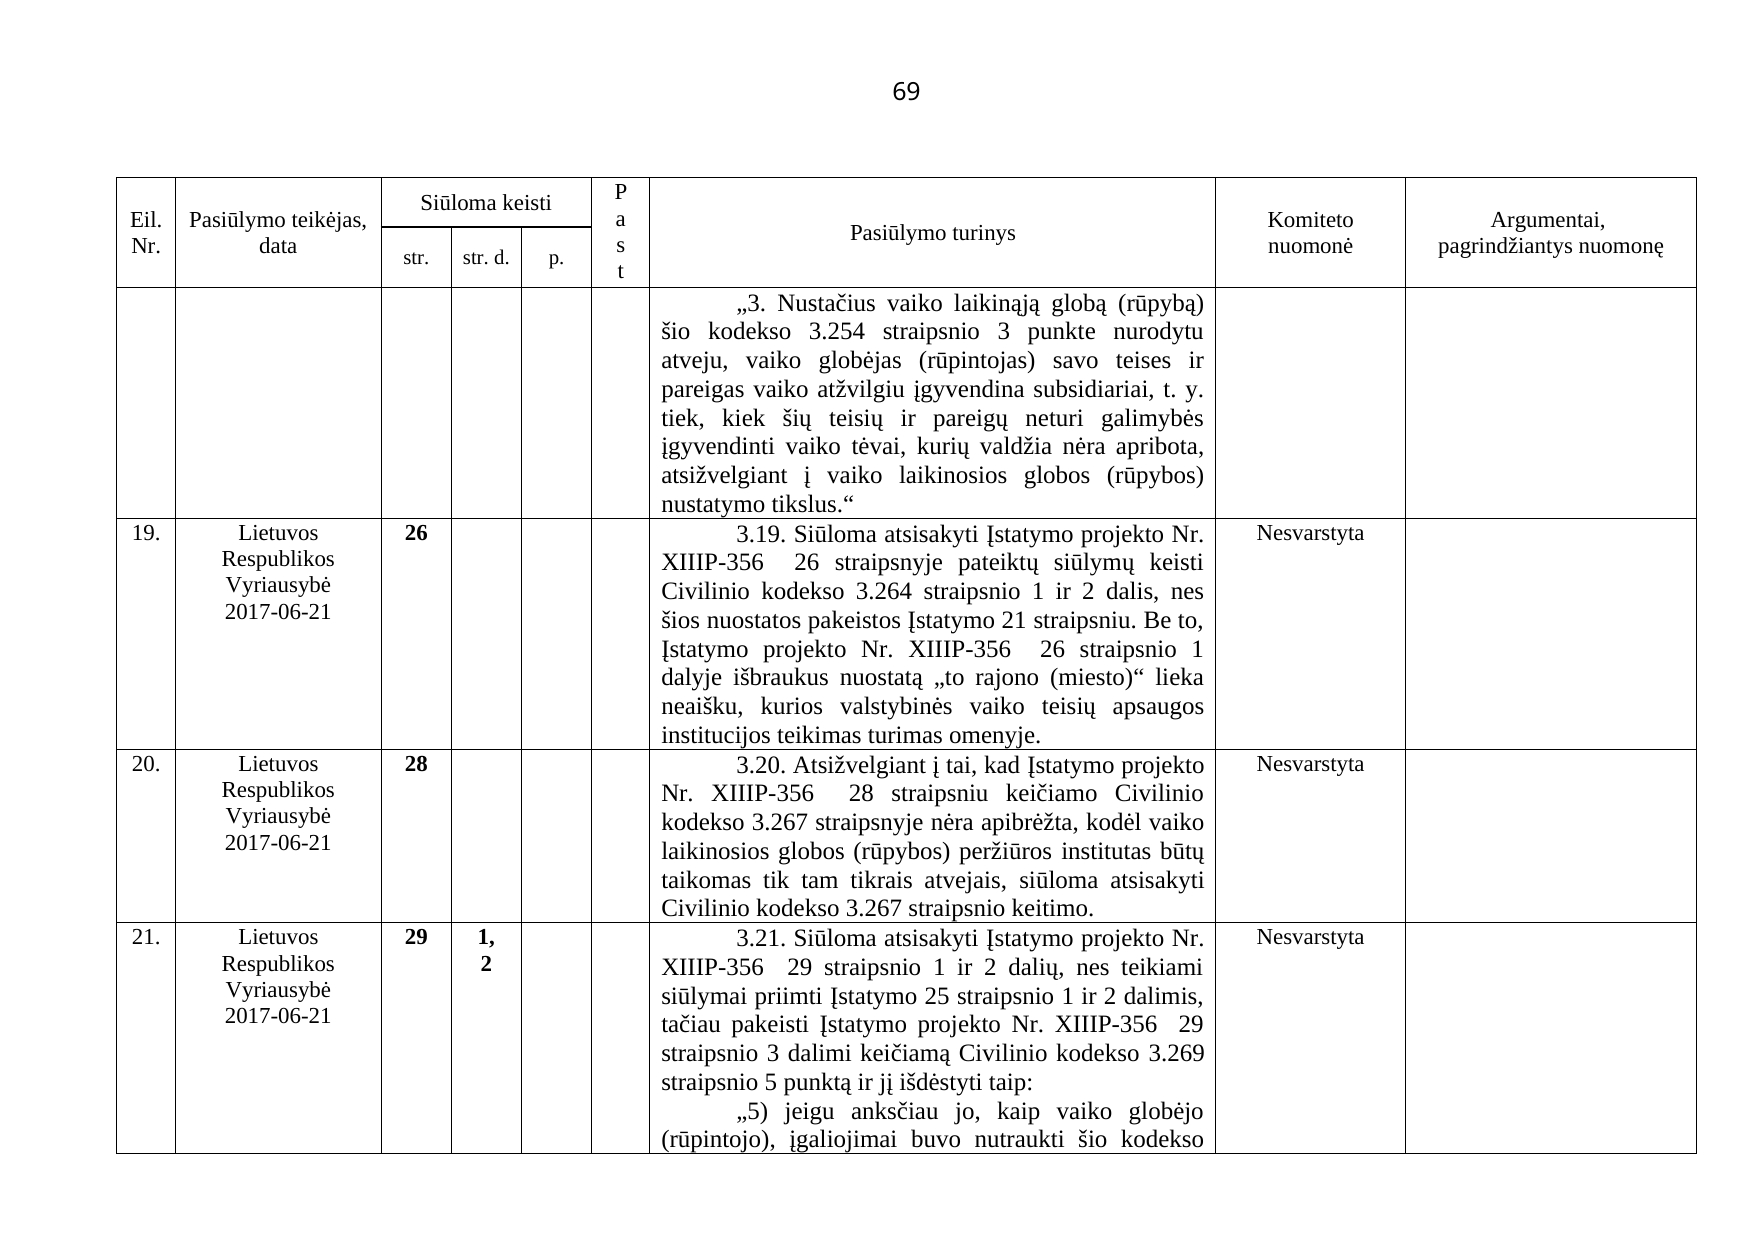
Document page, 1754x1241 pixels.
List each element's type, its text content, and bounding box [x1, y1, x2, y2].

table_cell 29 [382, 923, 451, 1153]
table_cell Nesvarstyta [1216, 750, 1405, 922]
table_cell 21. [117, 923, 175, 1153]
table_cell Nesvarstyta [1216, 923, 1405, 1153]
table_cell 3.19. Siūloma atsisakyti Įstatymo projekto Nr. XIIIP-356 26 straipsnyje pateiktų siūlymų keisti Civilinio kodekso 3.264 straipsnio 1 ir 2 dalis, nes šios nuostatos pakeistos Įstatymo 21 straipsniu. Be to, Įstatymo projekto Nr. XIIIP-356 26 straipsnio 1 dalyje išbraukus nuostatą „to rajono (miesto)“ lieka neaišku, kurios valstybinės vaiko teisių apsaugos institucijos teikimas turimas omenyje. [650, 519, 1215, 749]
table_cell str. [382, 228, 451, 287]
table_header Pasiūlymo turinys [650, 178, 1215, 287]
table_header Komiteto nuomonė [1216, 178, 1405, 287]
table_cell [592, 288, 649, 518]
table_cell 26 [382, 519, 451, 749]
table_cell [592, 519, 649, 749]
table_cell [452, 519, 521, 749]
table_cell [1216, 288, 1405, 518]
table_header Eil. Nr. [117, 178, 175, 287]
table_cell 3.21. Siūloma atsisakyti Įstatymo projekto Nr. XIIIP-356 29 straipsnio 1 ir 2 dalių, nes teikiami siūlymai priimti Įstatymo 25 straipsnio 1 ir 2 dalimis, tačiau pakeisti Įstatymo projekto Nr. XIIIP-356 29 straipsnio 3 dalimi keičiamą Civilinio kodekso 3.269 straipsnio 5 punktą ir jį išdėstyti taip: „5) jeigu anksčiau jo, kaip vaiko globėjo (rūpintojo), įgaliojimai buvo nutraukti šio kodekso [650, 923, 1215, 1153]
table_cell [1406, 519, 1696, 749]
table_cell str. d. [452, 228, 521, 287]
table_cell [592, 923, 649, 1153]
table_cell [1406, 288, 1696, 518]
table_header Argumentai, pagrindžiantys nuomonę [1406, 178, 1696, 287]
table_cell Lietuvos Respublikos Vyriausybė 2017-06-21 [176, 923, 381, 1153]
table_cell „3. Nustačius vaiko laikinąją globą (rūpybą) šio kodekso 3.254 straipsnio 3 punkte nurodytu atveju, vaiko globėjas (rūpintojas) savo teises ir pareigas vaiko atžvilgiu įgyvendina subsidiariai, t. y. tiek, kiek šių teisių ir pareigų neturi galimybės įgyvendinti vaiko tėvai, kurių valdžia nėra apribota, atsižvelgiant į vaiko laikinosios globos (rūpybos) nustatymo tikslus.“ [650, 288, 1215, 518]
table_cell 1, 2 [452, 923, 521, 1153]
table_cell 20. [117, 750, 175, 922]
table_cell [117, 288, 175, 518]
table_cell Nesvarstyta [1216, 519, 1405, 749]
table_cell [176, 288, 381, 518]
table_cell [522, 519, 591, 749]
table_cell 28 [382, 750, 451, 922]
table_cell [382, 288, 451, 518]
table_header Pasiūlymo teikėjas, data [176, 178, 381, 287]
table_cell [592, 750, 649, 922]
table_cell Lietuvos Respublikos Vyriausybė 2017-06-21 [176, 750, 381, 922]
table_cell [522, 750, 591, 922]
table_cell 3.20. Atsižvelgiant į tai, kad Įstatymo projekto Nr. XIIIP-356 28 straipsniu keičiamo Civilinio kodekso 3.267 straipsnyje nėra apibrėžta, kodėl vaiko laikinosios globos (rūpybos) peržiūros institutas būtų taikomas tik tam tikrais atvejais, siūloma atsisakyti Civilinio kodekso 3.267 straipsnio keitimo. [650, 750, 1215, 922]
table_cell [452, 750, 521, 922]
table_header Pastabos [592, 178, 649, 287]
table_cell 19. [117, 519, 175, 749]
table_cell [522, 923, 591, 1153]
table_cell [522, 288, 591, 518]
table_cell [1406, 750, 1696, 922]
table_header Siūloma keisti [382, 178, 591, 226]
table_cell [452, 288, 521, 518]
table_cell p. [522, 228, 591, 287]
table_cell [1406, 923, 1696, 1153]
table_cell Lietuvos Respublikos Vyriausybė 2017-06-21 [176, 519, 381, 749]
